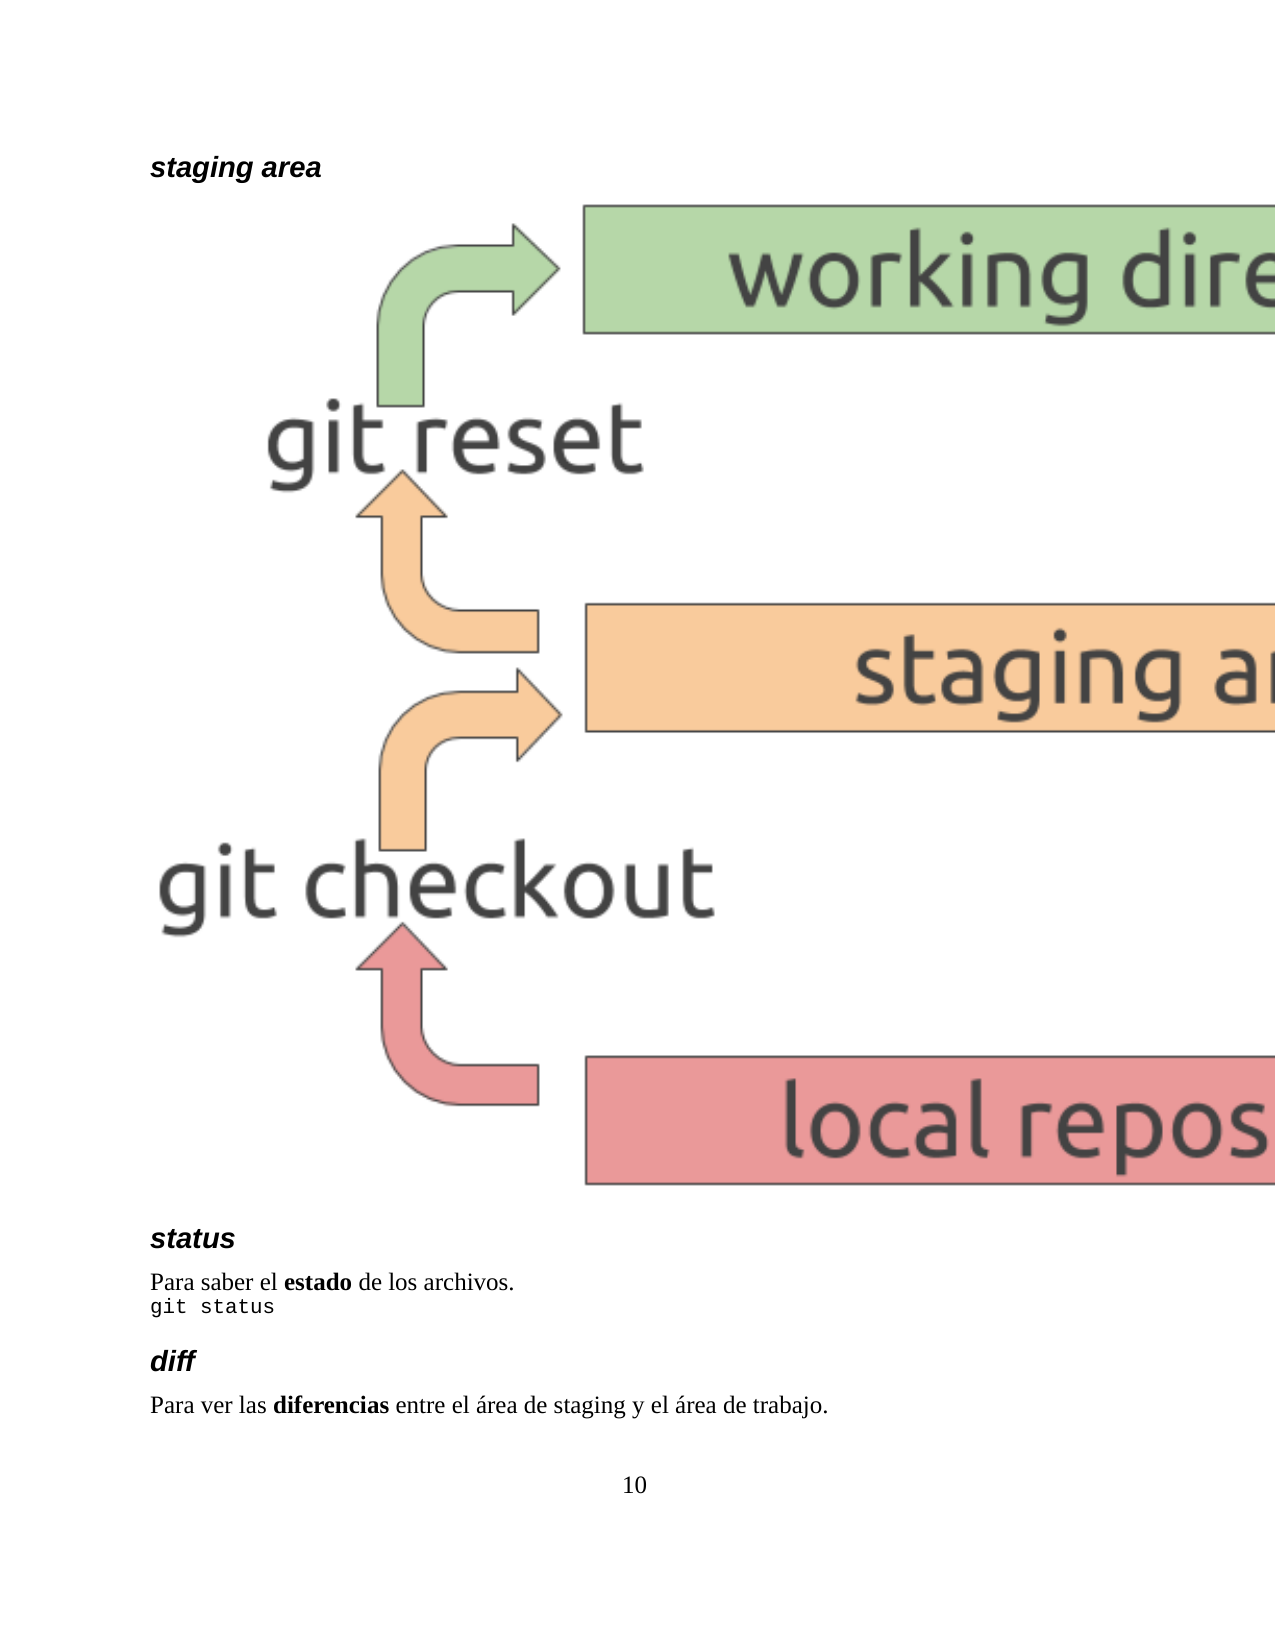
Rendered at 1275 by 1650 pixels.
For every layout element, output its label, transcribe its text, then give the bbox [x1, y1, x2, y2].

text Para ver las diferencias entre el área de staging y el área de trabajo. [150, 1391, 1125, 1419]
subtitle staging area [150, 150, 1125, 183]
subtitle diff [150, 1344, 1125, 1378]
text Para saber el estado de los archivos. [150, 1267, 1125, 1296]
picture [150, 196, 1275, 1196]
subtitle status [150, 1221, 1125, 1254]
text git status [150, 1296, 1125, 1319]
